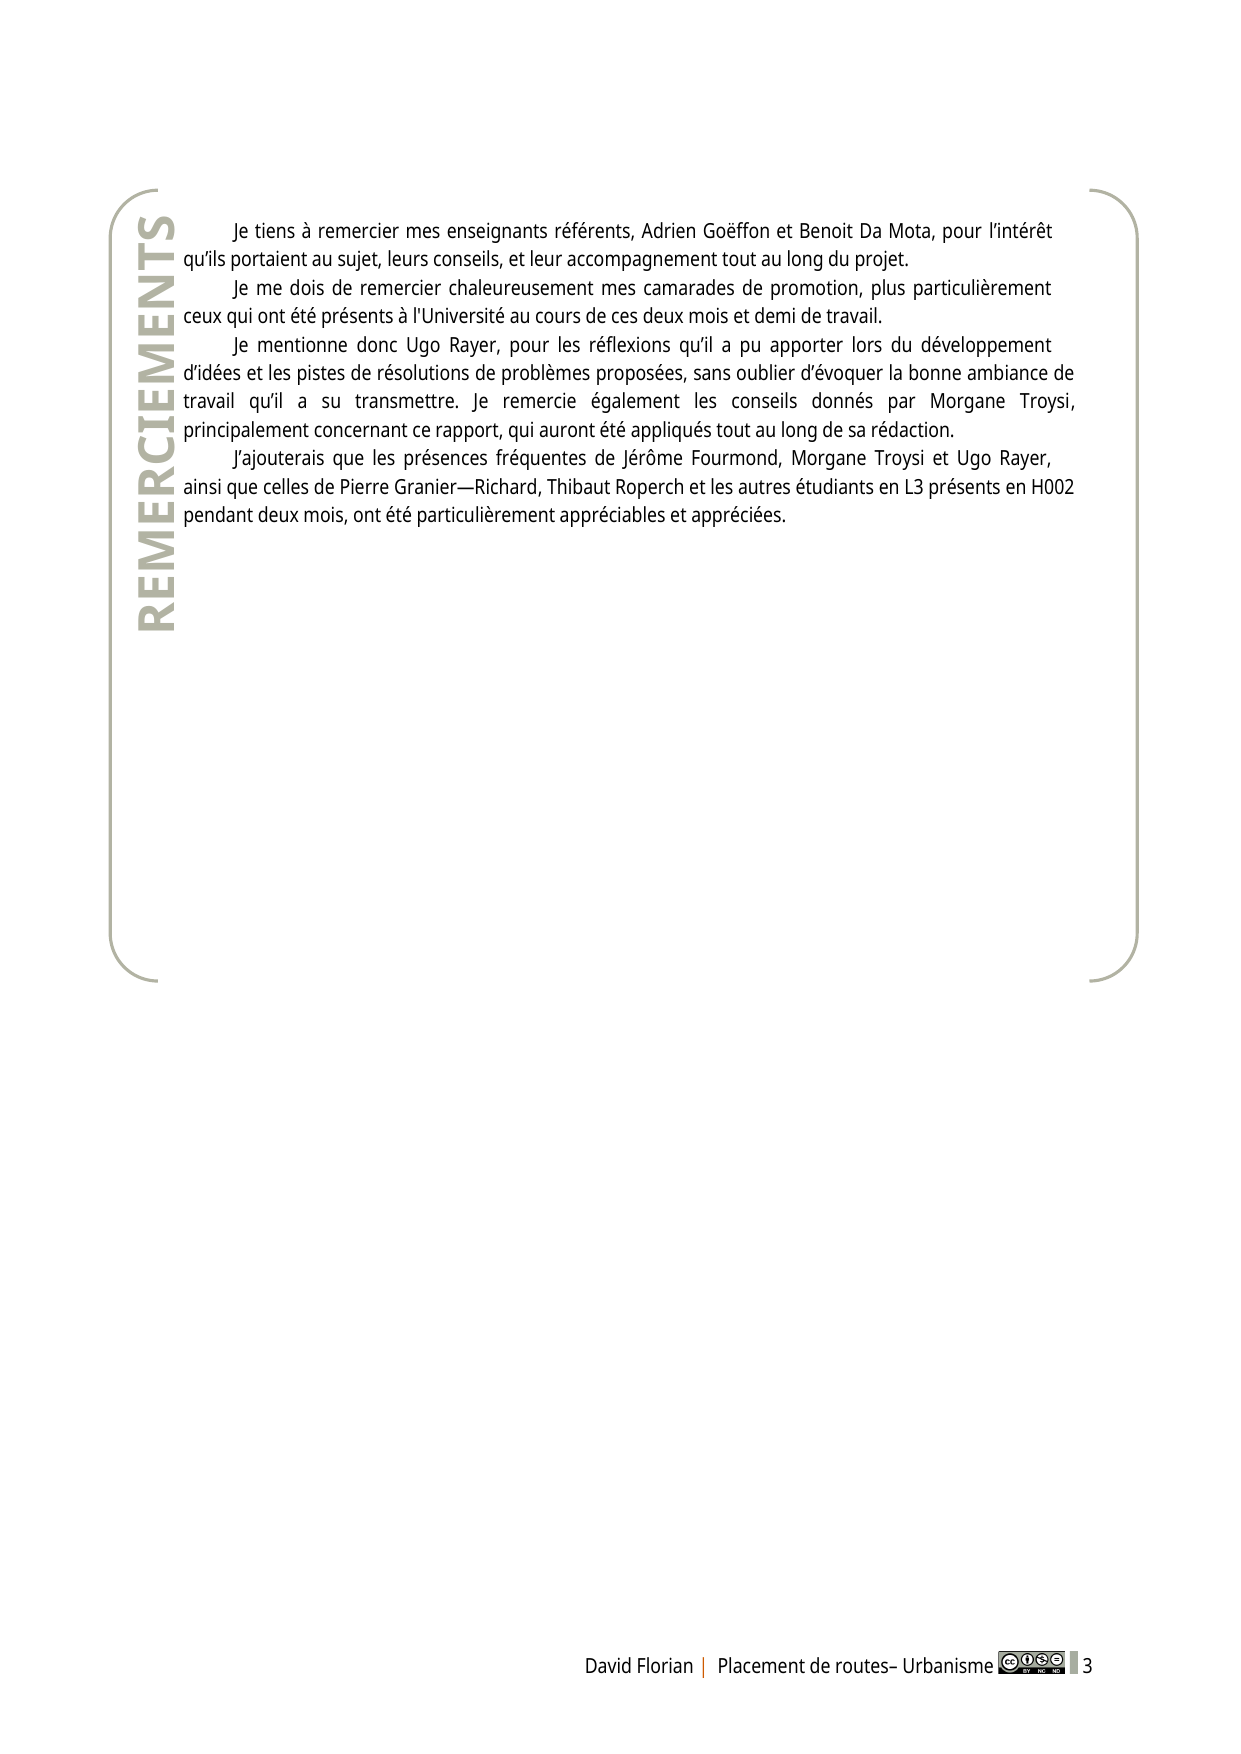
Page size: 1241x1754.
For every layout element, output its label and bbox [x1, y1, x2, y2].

picture [1069, 1651, 1078, 1674]
picture [998, 1651, 1065, 1674]
